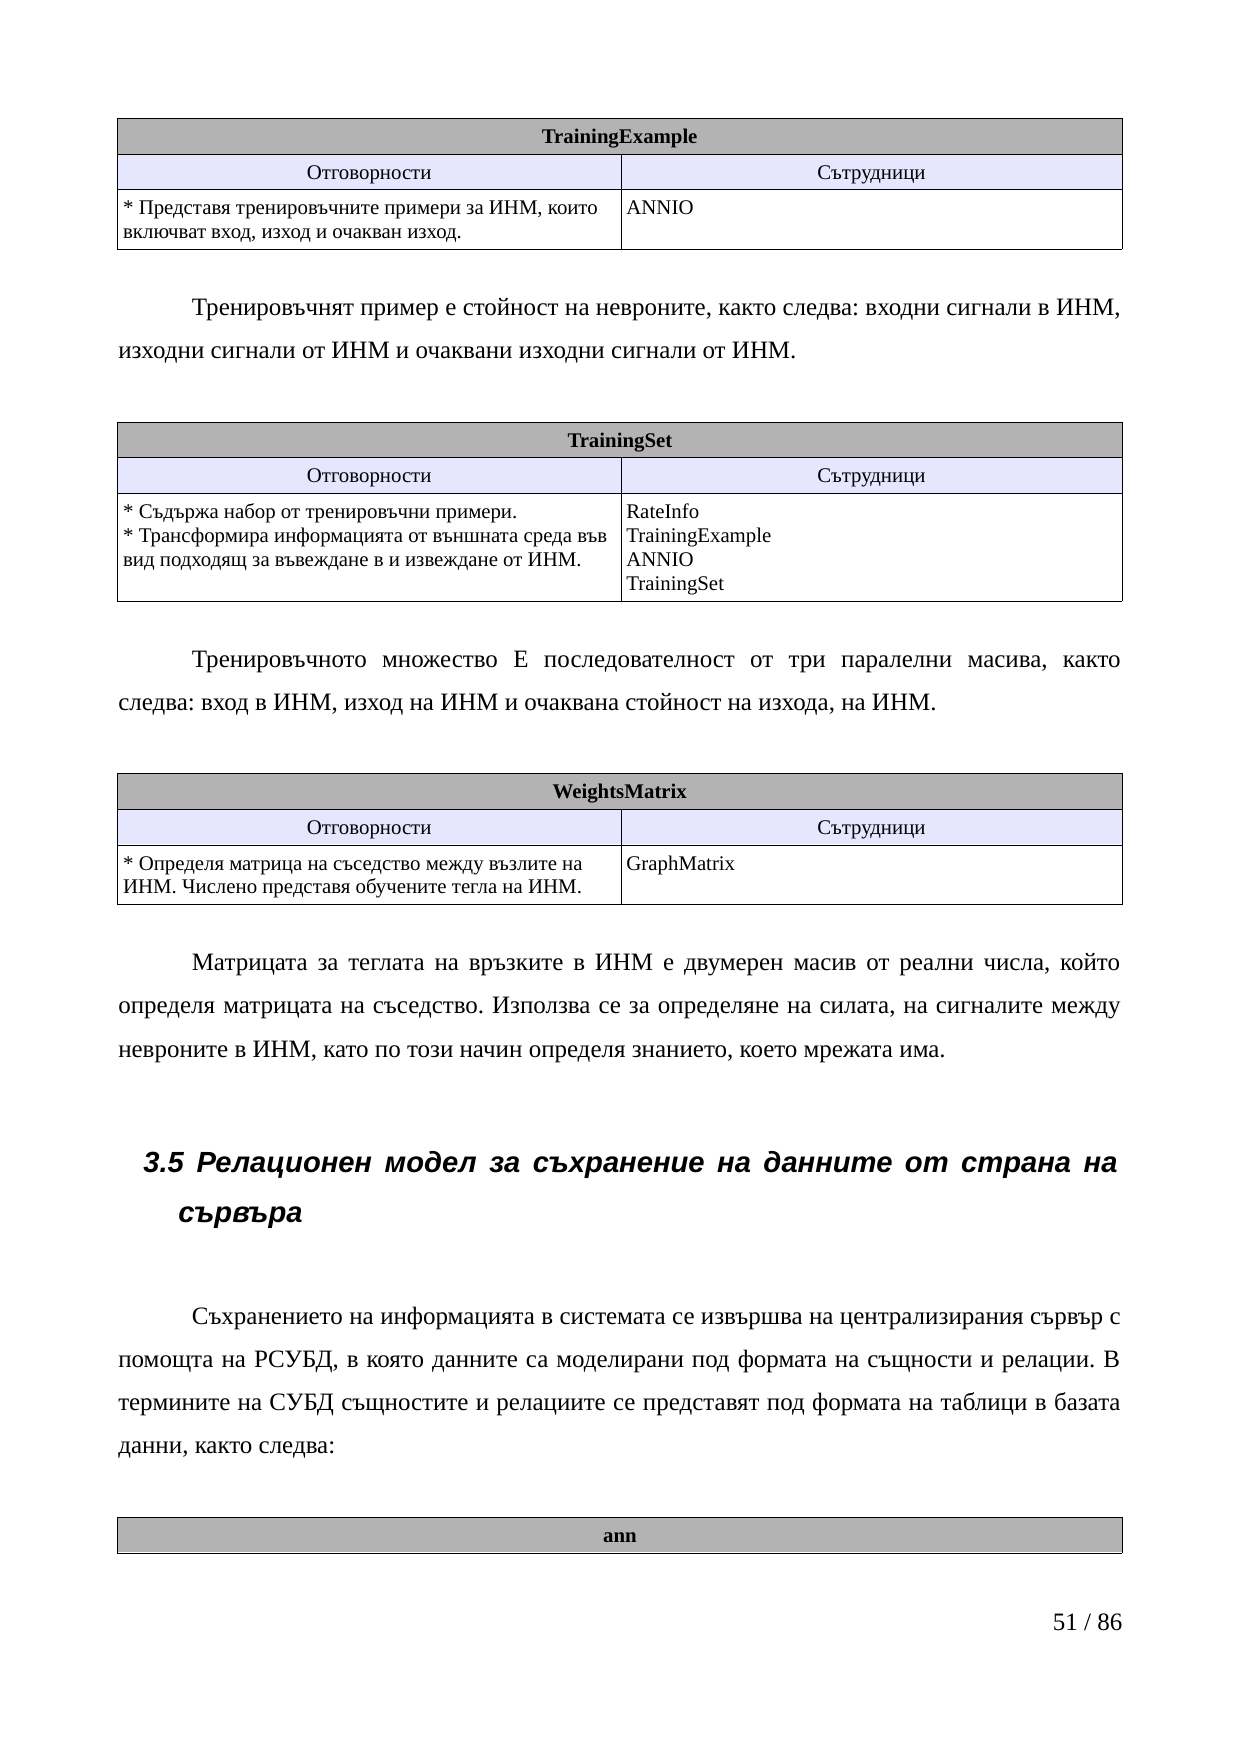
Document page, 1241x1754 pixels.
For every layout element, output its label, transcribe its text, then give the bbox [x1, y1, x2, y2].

text Матрицата за теглата на връзките в ИНМ е двумерен масив от реални числа, който определя матрицата на съседство. Използва се за определяне на силата, на сигналите между невроните в ИНМ, като по този начин определя знанието, което мрежата има. [118, 947, 1122, 1062]
table_cell RateInfo TrainingExample ANNIO TrainingSet [622, 494, 1122, 601]
table_cell ANNIO [622, 190, 1122, 249]
table_cell GraphMatrix [622, 846, 1122, 904]
table_cell * Съдържа набор от тренировъчни примери. * Трансформира информацията от външната среда във вид подходящ за въвеждане в и извеждане от ИНМ. [118, 494, 621, 601]
table_cell Отговорности [118, 810, 621, 844]
table_cell Сътрудници [622, 810, 1122, 844]
subtitle 3.5 Релационен модел за съхранение на данните от страна на сървъра [118, 1145, 1122, 1229]
table_cell Сътрудници [622, 155, 1122, 189]
table_header TrainingExample [118, 119, 1122, 154]
text Тренировъчното множество Е последователност от три паралелни масива, както следва: вход в ИНМ, изход на ИНМ и очаквана стойност на изхода, на ИНМ. [118, 644, 1122, 716]
text Тренировъчнят пример е стойност на невроните, както следва: входни сигнали в ИНМ, изходни сигнали от ИНМ и очаквани изходни сигнали от ИНМ. [118, 292, 1122, 364]
table_cell Отговорности [118, 458, 621, 493]
table_cell * Представя тренировъчните примери за ИНМ, които включват вход, изход и очакван изход. [118, 190, 621, 249]
table_cell Сътрудници [622, 458, 1122, 493]
text Съхранението на информацията в системата се извършва на централизирания сървър с помощта на РСУБД, в която данните са моделирани под формата на същности и релации. В термините на СУБД същностите и релациите се представят под формата на таблици в базата данни, както следва: [118, 1301, 1122, 1459]
table_header TrainingSet [118, 423, 1122, 457]
table_cell Отговорности [118, 155, 621, 189]
table_header WeightsMatrix [118, 774, 1122, 809]
table_cell * Определя матрица на съседство между възлите на ИНМ. Числено представя обучените тегла на ИНМ. [118, 846, 621, 904]
table_header ann [118, 1518, 1122, 1552]
